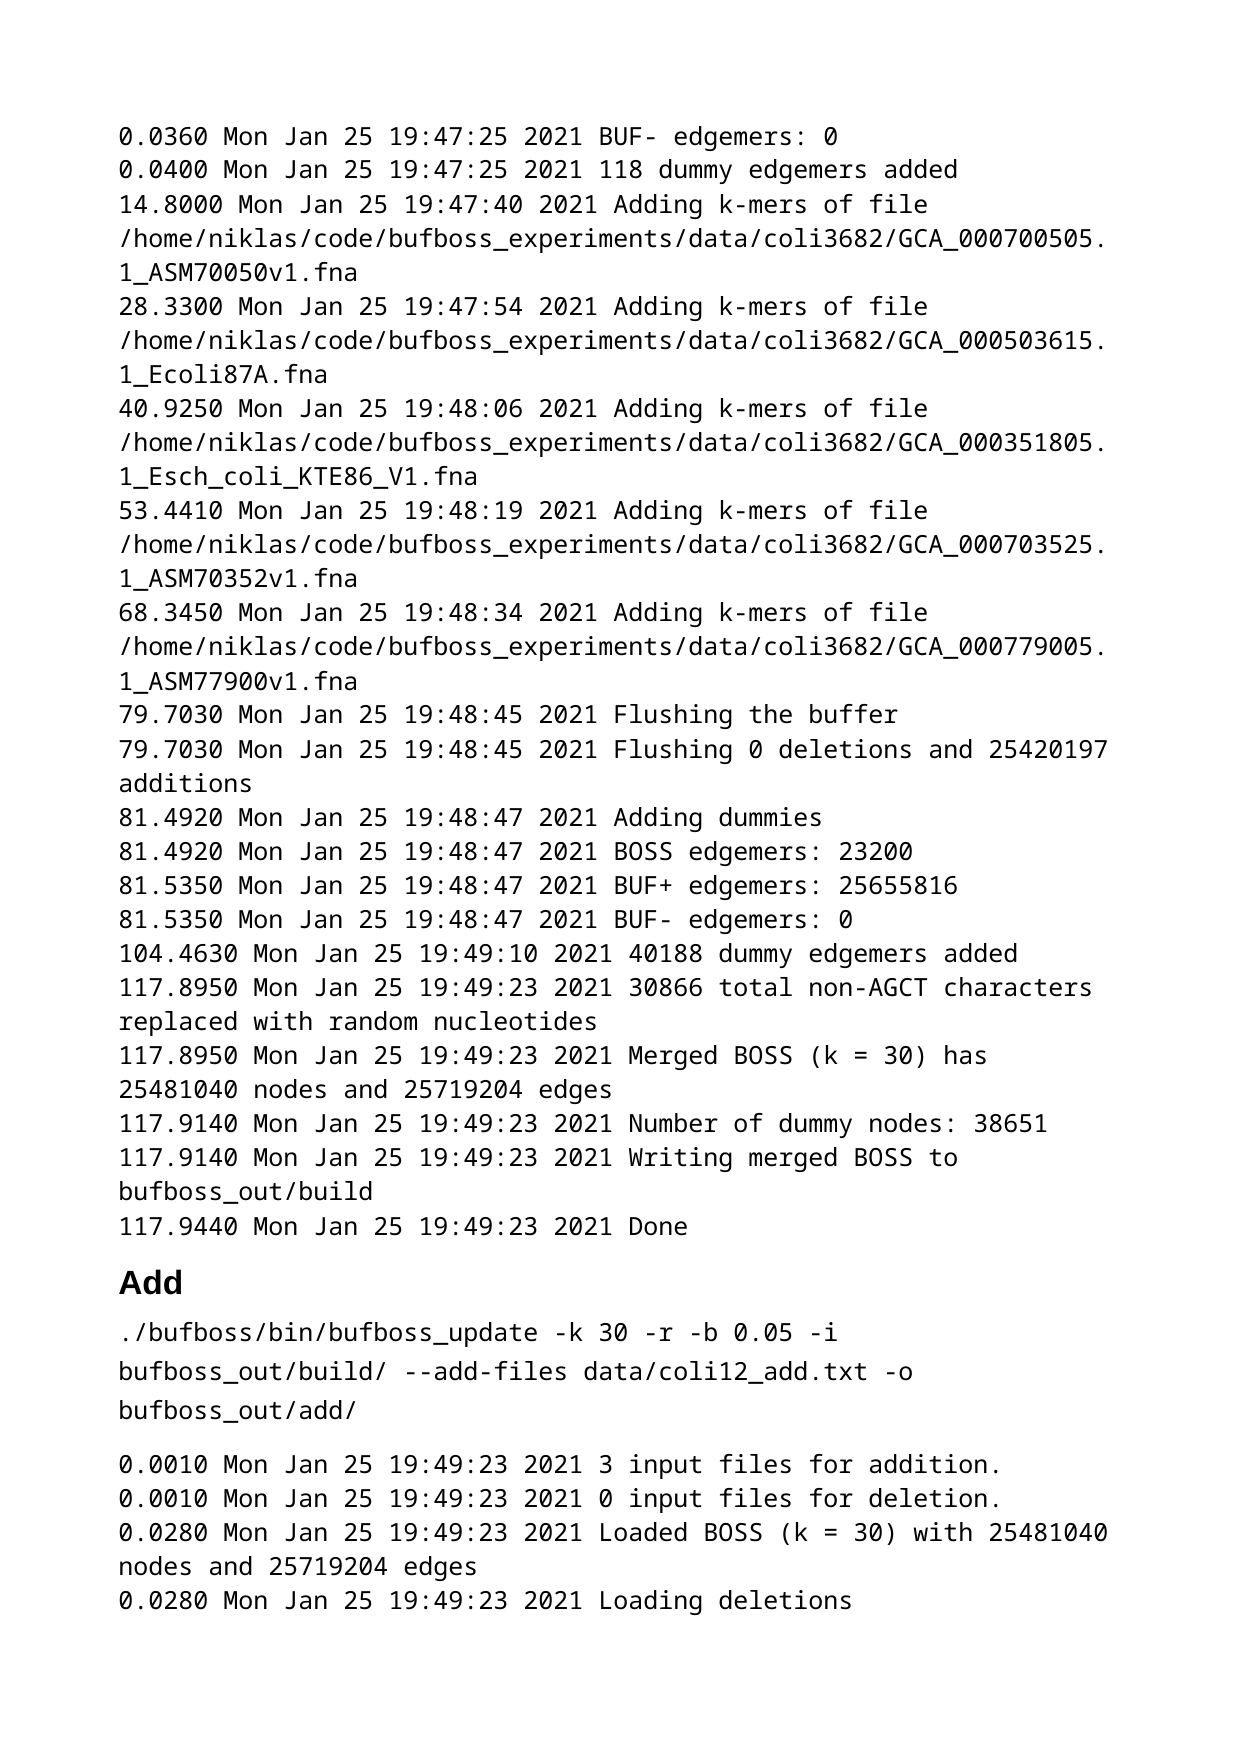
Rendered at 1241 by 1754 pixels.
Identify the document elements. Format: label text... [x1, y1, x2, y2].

text 81.4920 Mon Jan 25 19:48:47 2021 Adding dummies [118, 799, 1122, 833]
text 14.8000 Mon Jan 25 19:47:40 2021 Adding k-mers of file /home/niklas/code/bufboss_experiments/data/coli3682/GCA_000700505.1_ASM70050v1.fna [118, 186, 1122, 288]
text 0.0360 Mon Jan 25 19:47:25 2021 BUF- edgemers: 0 [118, 118, 1122, 152]
text 0.0280 Mon Jan 25 19:49:23 2021 Loading deletions [118, 1582, 1122, 1617]
text 81.5350 Mon Jan 25 19:48:47 2021 BUF- edgemers: 0 [118, 902, 1122, 936]
text 81.5350 Mon Jan 25 19:48:47 2021 BUF+ edgemers: 25655816 [118, 867, 1122, 902]
text 79.7030 Mon Jan 25 19:48:45 2021 Flushing 0 deletions and 25420197 additions [118, 731, 1122, 799]
text 117.8950 Mon Jan 25 19:49:23 2021 Merged BOSS (k = 30) has 25481040 nodes and 25719204 edges [118, 1038, 1122, 1106]
text 0.0010 Mon Jan 25 19:49:23 2021 3 input files for addition. [118, 1446, 1122, 1480]
text 117.8950 Mon Jan 25 19:49:23 2021 30866 total non-AGCT characters replaced with random nucleotides [118, 970, 1122, 1038]
text 79.7030 Mon Jan 25 19:48:45 2021 Flushing the buffer [118, 697, 1122, 731]
text 0.0400 Mon Jan 25 19:47:25 2021 118 dummy edgemers added [118, 152, 1122, 186]
text 117.9140 Mon Jan 25 19:49:23 2021 Number of dummy nodes: 38651 [118, 1106, 1122, 1140]
text 117.9140 Mon Jan 25 19:49:23 2021 Writing merged BOSS to bufboss_out/build [118, 1140, 1122, 1208]
text 117.9440 Mon Jan 25 19:49:23 2021 Done [118, 1208, 1122, 1242]
text 104.4630 Mon Jan 25 19:49:10 2021 40188 dummy edgemers added [118, 936, 1122, 970]
text 0.0280 Mon Jan 25 19:49:23 2021 Loaded BOSS (k = 30) with 25481040 nodes and 25719204 edges [118, 1514, 1122, 1582]
subtitle Add [118, 1263, 1122, 1302]
text 81.4920 Mon Jan 25 19:48:47 2021 BOSS edgemers: 23200 [118, 833, 1122, 867]
text 0.0010 Mon Jan 25 19:49:23 2021 0 input files for deletion. [118, 1480, 1122, 1514]
text 28.3300 Mon Jan 25 19:47:54 2021 Adding k-mers of file /home/niklas/code/bufboss_experiments/data/coli3682/GCA_000503615.1_Ecoli87A.fna [118, 288, 1122, 391]
text 40.9250 Mon Jan 25 19:48:06 2021 Adding k-mers of file /home/niklas/code/bufboss_experiments/data/coli3682/GCA_000351805.1_Esch_coli_KTE86_V1.fna [118, 391, 1122, 493]
text 53.4410 Mon Jan 25 19:48:19 2021 Adding k-mers of file /home/niklas/code/bufboss_experiments/data/coli3682/GCA_000703525.1_ASM70352v1.fna [118, 493, 1122, 595]
text 68.3450 Mon Jan 25 19:48:34 2021 Adding k-mers of file /home/niklas/code/bufboss_experiments/data/coli3682/GCA_000779005.1_ASM77900v1.fna [118, 595, 1122, 697]
text ./bufboss/bin/bufboss_update -k 30 -r -b 0.05 -i bufboss_out/build/ --add-files data/coli12_add.txt -o bufboss_out/add/ [118, 1314, 1122, 1427]
